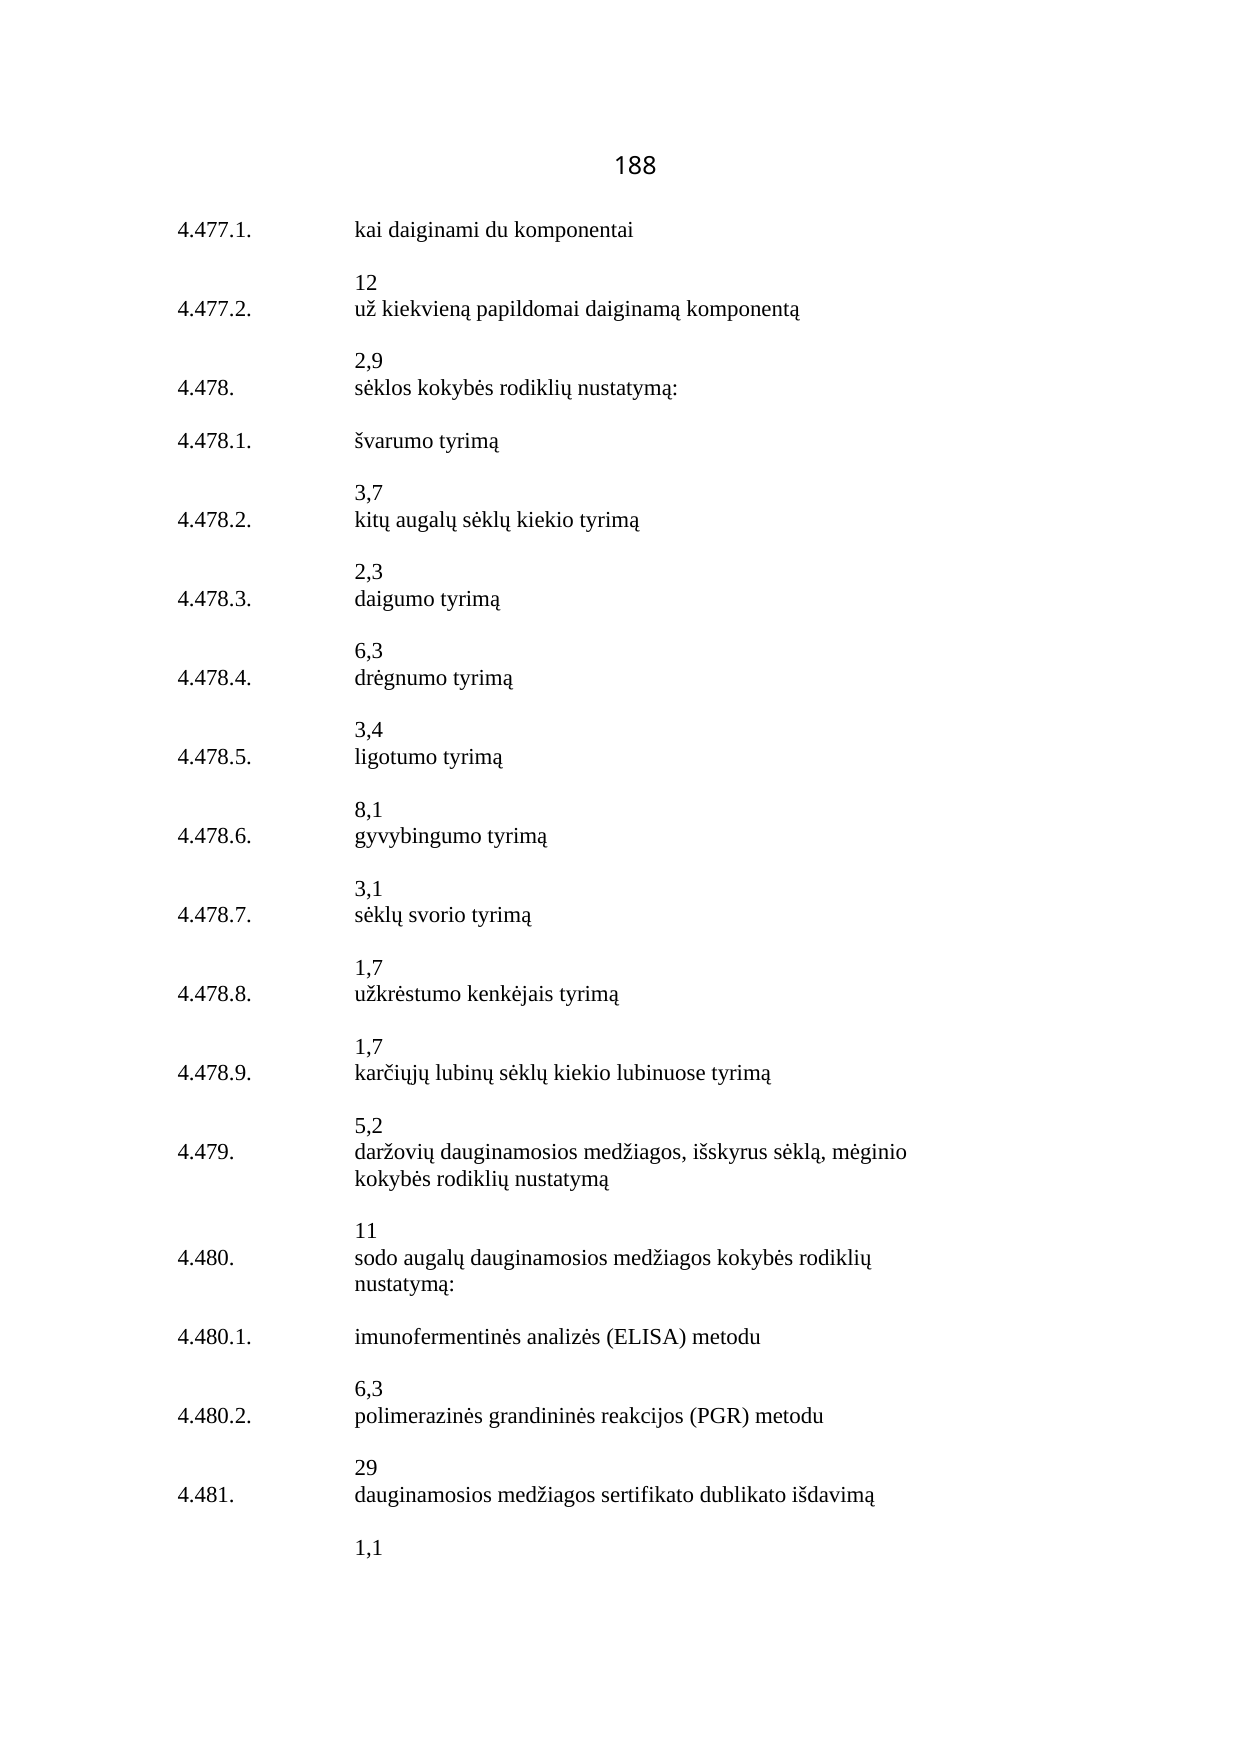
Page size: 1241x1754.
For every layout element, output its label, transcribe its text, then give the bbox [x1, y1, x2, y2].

text 4.480.1. imunofermentinės analizės (ELISA) metodu 6,3 [177, 1323, 945, 1402]
text 4.478.7. sėklų svorio tyrimą 1,7 [177, 901, 945, 980]
text 4.478.1. švarumo tyrimą 3,7 [177, 427, 945, 506]
text nustatymą: [354, 1270, 945, 1323]
text 4.478.4. drėgnumo tyrimą 3,4 [177, 664, 945, 743]
text 4.477.2. už kiekvieną papildomai daiginamą komponentą 2,9 [177, 295, 945, 374]
text 4.479. daržovių dauginamosios medžiagos, išskyrus sėklą, mėginio [177, 1138, 945, 1164]
text 4.478. sėklos kokybės rodiklių nustatymą: [177, 374, 945, 427]
text 4.478.2. kitų augalų sėklų kiekio tyrimą 2,3 [177, 506, 945, 585]
text 4.481. dauginamosios medžiagos sertifikato dublikato išdavimą 1,1 [177, 1481, 945, 1560]
text 4.478.5. ligotumo tyrimą 8,1 [177, 743, 945, 822]
text kokybės rodiklių nustatymą 11 [354, 1164, 945, 1244]
text 4.480.2. polimerazinės grandininės reakcijos (PGR) metodu 29 [177, 1402, 945, 1481]
text 4.480. sodo augalų dauginamosios medžiagos kokybės rodiklių [177, 1244, 945, 1270]
text 4.478.6. gyvybingumo tyrimą 3,1 [177, 822, 945, 901]
text 4.478.9. karčiųjų lubinų sėklų kiekio lubinuose tyrimą 5,2 [177, 1059, 945, 1138]
text 4.478.8. užkrėstumo kenkėjais tyrimą 1,7 [177, 980, 945, 1059]
text 4.477.1. kai daiginami du komponentai 12 [177, 216, 945, 295]
text 4.478.3. daigumo tyrimą 6,3 [177, 585, 945, 664]
